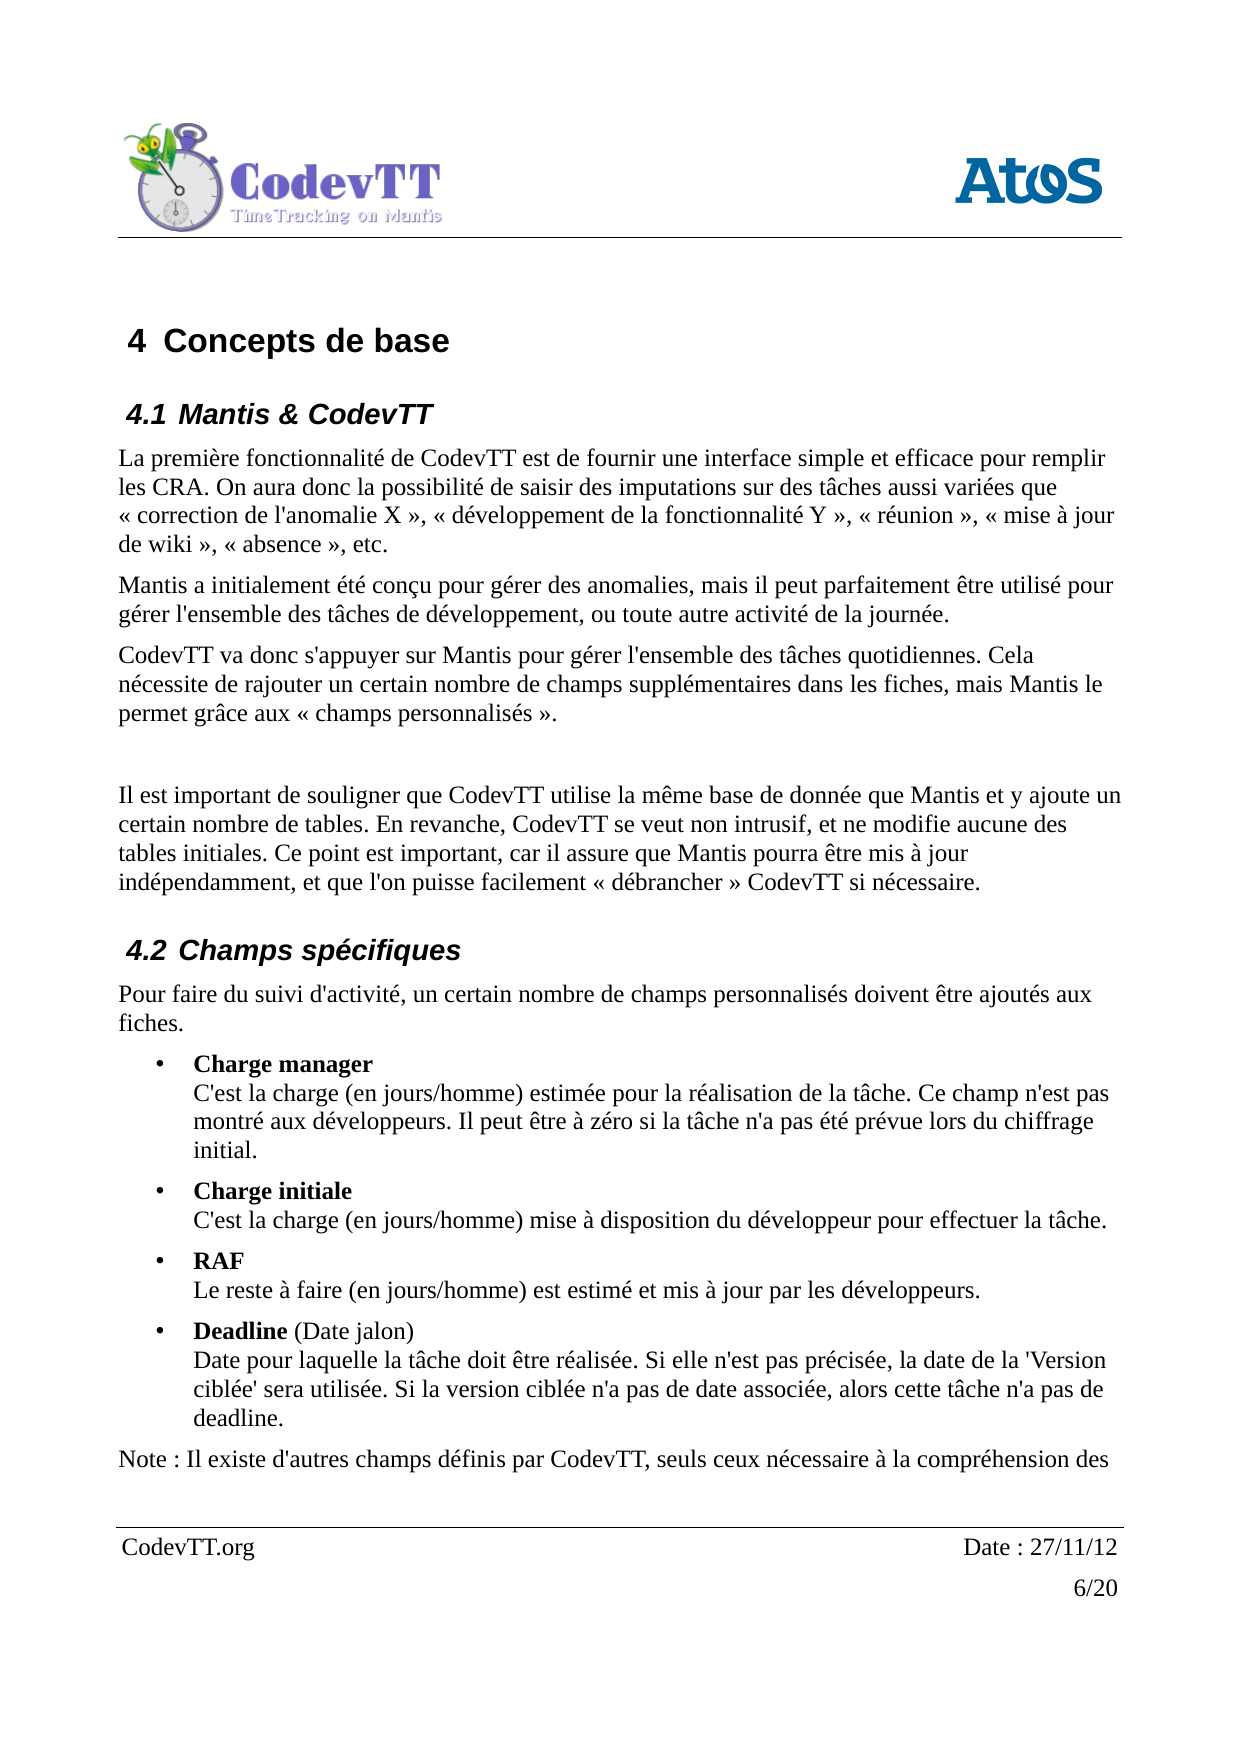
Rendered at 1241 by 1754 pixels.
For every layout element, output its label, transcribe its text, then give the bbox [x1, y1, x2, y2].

text Mantis a initialement été conçu pour gérer des anomalies, mais il peut parfaitement être utilisé pour gérer l'ensemble des tâches de développement, ou toute autre activité de la journée. [118, 570, 1122, 628]
text Pour faire du suivi d'activité, un certain nombre de champs personnalisés doivent être ajoutés aux fiches. [118, 979, 1122, 1036]
picture [123, 123, 447, 232]
picture [953, 156, 1103, 205]
list Charge initiale C'est la charge (en jours/homme) mise à disposition du développeur pour effectuer la tâche. [156, 1176, 1122, 1234]
subtitle Concepts de base [118, 321, 1122, 359]
text Note : Il existe d'autres champs définis par CodevTT, seuls ceux nécessaire à la compréhension des [118, 1444, 1122, 1473]
text La première fonctionnalité de CodevTT est de fournir une interface simple et efficace pour remplir les CRA. On aura donc la possibilité de saisir des imputations sur des tâches aussi variées que « correction de l'anomalie X », « développement de la fonctionnalité Y », « réunion », « mise à jour de wiki », « absence », etc. [118, 443, 1122, 558]
list Charge manager C'est la charge (en jours/homme) estimée pour la réalisation de la tâche. Ce champ n'est pas montré aux développeurs. Il peut être à zéro si la tâche n'a pas été prévue lors du chiffrage initial. [156, 1049, 1122, 1164]
subtitle Champs spécifiques [118, 933, 1122, 966]
text Il est important de souligner que CodevTT utilise la même base de donnée que Mantis et y ajoute un certain nombre de tables. En revanche, CodevTT se veut non intrusif, et ne modifie aucune des tables initiales. Ce point est important, car il assure que Mantis pourra être mis à jour indépendamment, et que l'on puisse facilement « débrancher » CodevTT si nécessaire. [118, 780, 1122, 895]
text CodevTT va donc s'appuyer sur Mantis pour gérer l'ensemble des tâches quotidiennes. Cela nécessite de rajouter un certain nombre de champs supplémentaires dans les fiches, mais Mantis le permet grâce aux « champs personnalisés ». [118, 640, 1122, 727]
subtitle Mantis & CodevTT [118, 397, 1122, 430]
list Deadline (Date jalon) Date pour laquelle la tâche doit être réalisée. Si elle n'est pas précisée, la date de la 'Version ciblée' sera utilisée. Si la version ciblée n'a pas de date associée, alors cette tâche n'a pas de deadline. [156, 1316, 1122, 1431]
list RAF Le reste à faire (en jours/homme) est estimé et mis à jour par les développeurs. [156, 1246, 1122, 1304]
